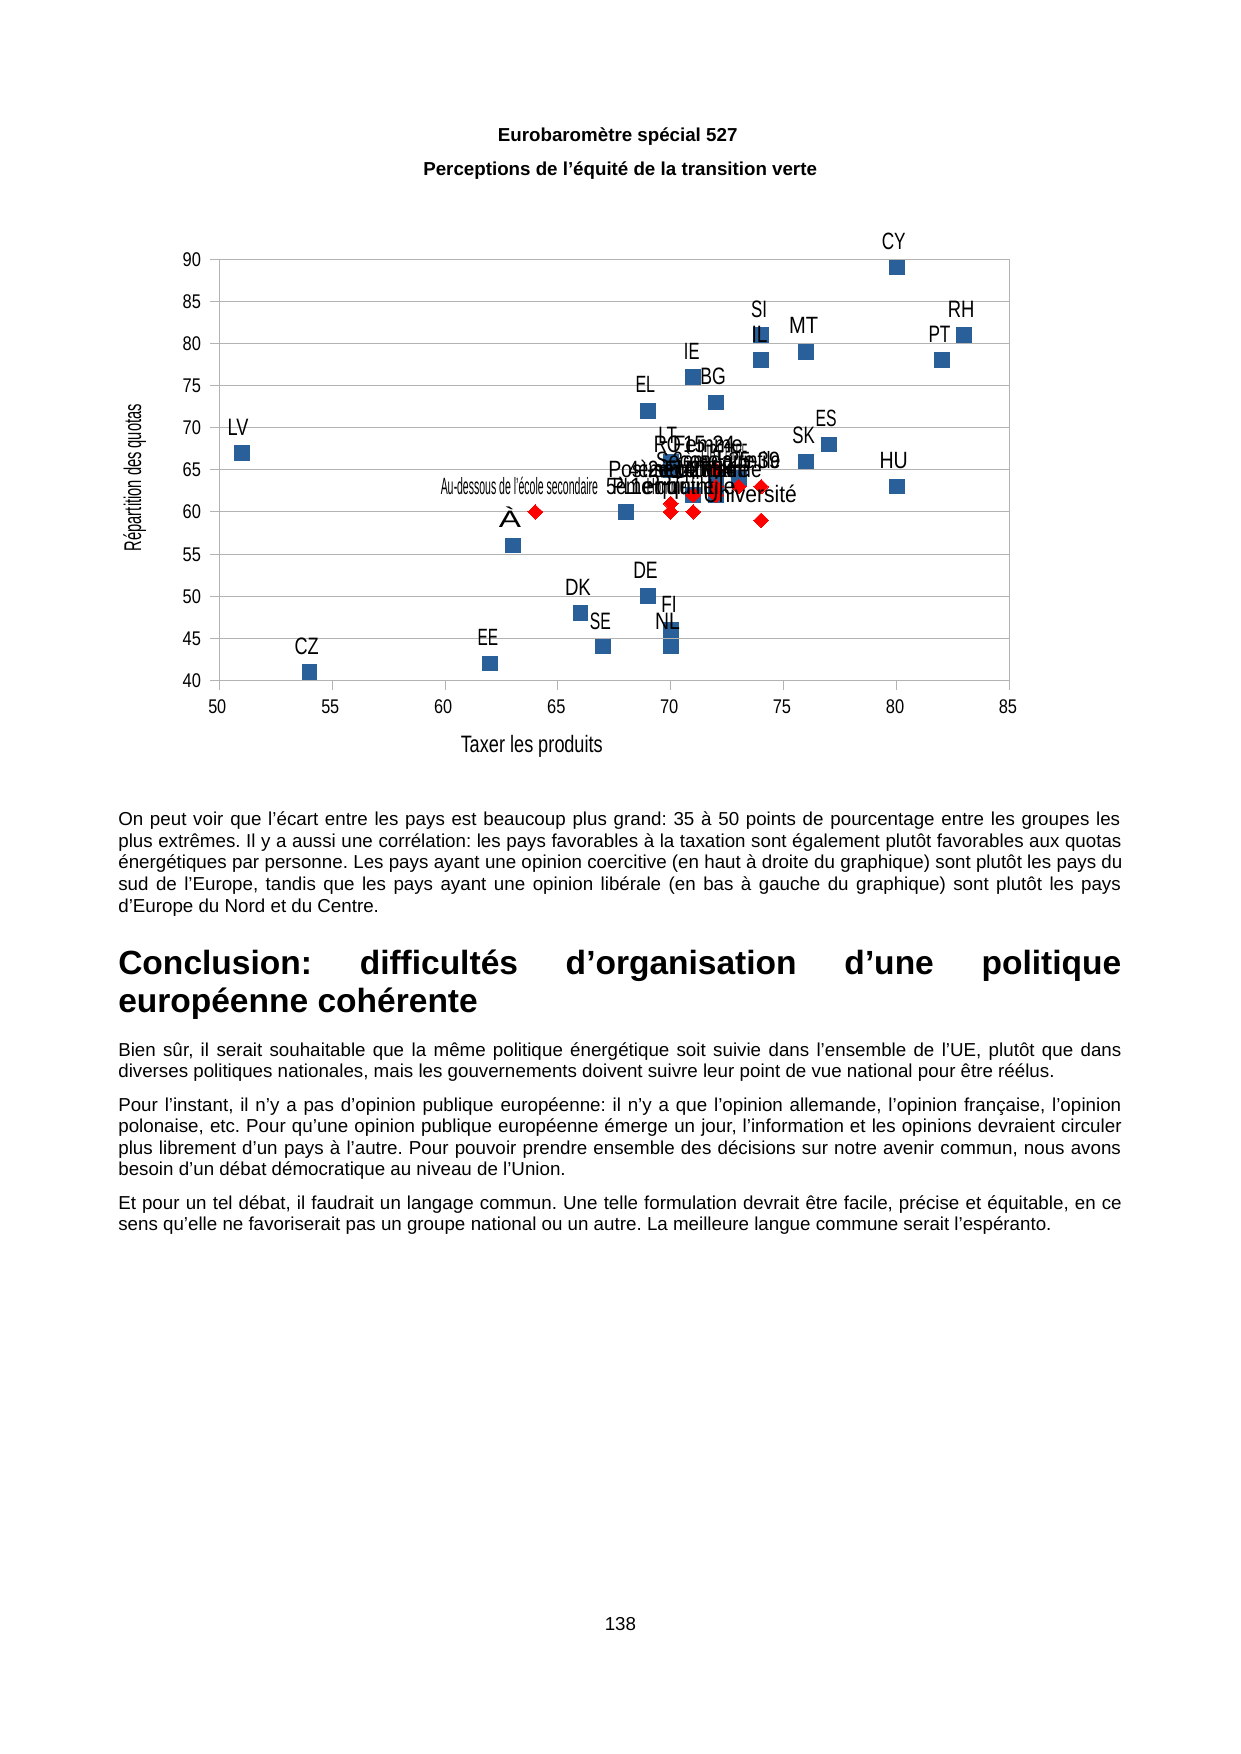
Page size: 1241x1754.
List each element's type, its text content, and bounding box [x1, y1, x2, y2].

text Pour l’instant, il n’y a pas d’opinion publique européenne: il n’y a que l’opinion allemande, l’opinion française, l’opinion polonaise, etc. Pour qu’une opinion publique européenne émerge un jour, l’information et les opinions devraient circuler plus librement d’un pays à l’autre. Pour pouvoir prendre ensemble des décisions sur notre avenir commun, nous avons besoin d’un débat démocratique au niveau de l’Union. [118, 1093, 1122, 1180]
subtitle Conclusion: difficultés d’organisation d’une politique européenne cohérente [118, 943, 1122, 1020]
text On peut voir que l’écart entre les pays est beaucoup plus grand: 35 à 50 points de pourcentage entre les groupes les plus extrêmes. Il y a aussi une corrélation: les pays favorables à la taxation sont également plutôt favorables aux quotas énergétiques par personne. Les pays ayant une opinion coercitive (en haut à droite du graphique) sont plutôt les pays du sud de l’Europe, tandis que les pays ayant une opinion libérale (en bas à gauche du graphique) sont plutôt les pays d’Europe du Nord et du Centre. [118, 808, 1122, 916]
text Bien sûr, il serait souhaitable que la même politique énergétique soit suivie dans l’ensemble de l’UE, plutôt que dans diverses politiques nationales, mais les gouvernements doivent suivre leur point de vue national pour être réélus. [118, 1038, 1122, 1082]
text Et pour un tel débat, il faudrait un langage commun. Une telle formulation devrait être facile, précise et équitable, en ce sens qu’elle ne favoriserait pas un groupe national ou un autre. La meilleure langue commune serait l’espéranto. [118, 1192, 1122, 1235]
